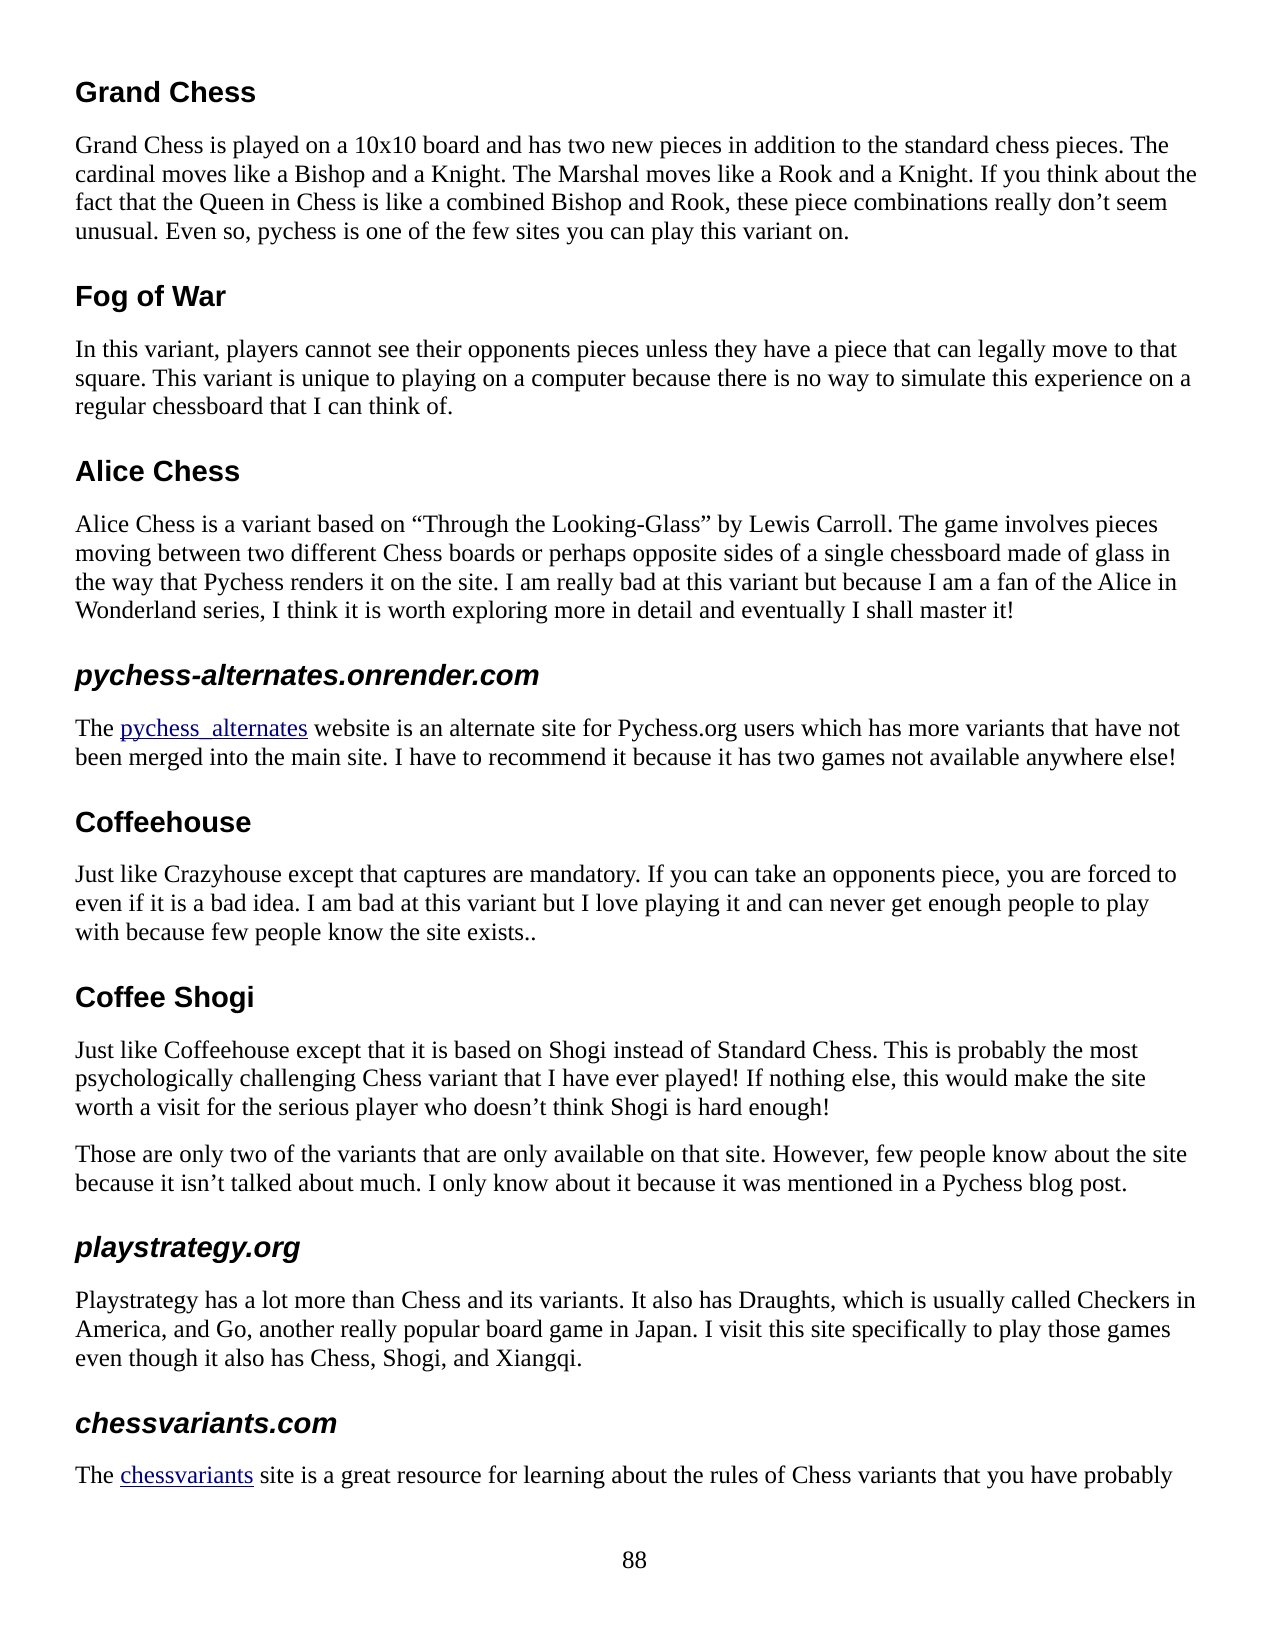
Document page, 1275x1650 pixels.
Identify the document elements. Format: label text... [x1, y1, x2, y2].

subtitle Fog of War [75, 279, 1200, 312]
subtitle Coffee Shogi [75, 980, 1200, 1013]
text Playstrategy has a lot more than Chess and its variants. It also has Draughts, which is usually called Checkers in America, and Go, another really popular board game in Japan. I visit this site specifically to play those games even though it also has Chess, Shogi, and Xiangqi. [75, 1285, 1200, 1372]
subtitle Grand Chess [75, 75, 1200, 108]
subtitle chessvariants.com [75, 1406, 1200, 1439]
text Grand Chess is played on a 10x10 board and has two new pieces in addition to the standard chess pieces. The cardinal moves like a Bishop and a Knight. The Marshal moves like a Rook and a Knight. If you think about the fact that the Queen in Chess is like a combined Bishop and Rook, these piece combinations really don’t seem unusual. Even so, pychess is one of the few sites you can play this variant on. [75, 130, 1200, 245]
text In this variant, players cannot see their opponents pieces unless they have a piece that can legally move to that square. This variant is unique to playing on a computer because there is no way to simulate this experience on a regular chessboard that I can think of. [75, 334, 1200, 420]
text The chessvariants site is a great resource for learning about the rules of Chess variants that you have probably [75, 1461, 1200, 1489]
text The pychess_alternates website is an alternate site for Pychess.org users which has more variants that have not been merged into the main site. I have to recommend it because it has two games not available anywhere else! [75, 713, 1200, 771]
subtitle Coffeehouse [75, 804, 1200, 838]
subtitle pychess-alternates.onrender.com [75, 658, 1200, 692]
text Those are only two of the variants that are only available on that site. However, few people know about the site because it isn’t talked about much. I only know about it because it was mentioned in a Pychess blog post. [75, 1139, 1200, 1196]
subtitle Alice Chess [75, 454, 1200, 488]
text Just like Coffeehouse except that it is based on Shogi instead of Standard Chess. This is probably the most psychologically challenging Chess variant that I have ever played! If nothing else, this would make the site worth a visit for the serious player who doesn’t think Shogi is hard enough! [75, 1035, 1200, 1121]
subtitle playstrategy.org [75, 1230, 1200, 1264]
text Alice Chess is a variant based on “Through the Looking-Glass” by Lewis Carroll. The game involves pieces moving between two different Chess boards or perhaps opposite sides of a single chessboard made of glass in the way that Pychess renders it on the site. I am really bad at this variant but because I am a fan of the Alice in Wonderland series, I think it is worth exploring more in detail and eventually I shall master it! [75, 509, 1200, 624]
text Just like Crazyhouse except that captures are mandatory. If you can take an opponents piece, you are forced to even if it is a bad idea. I am bad at this variant but I love playing it and can never get enough people to play with because few people know the site exists.. [75, 859, 1200, 946]
